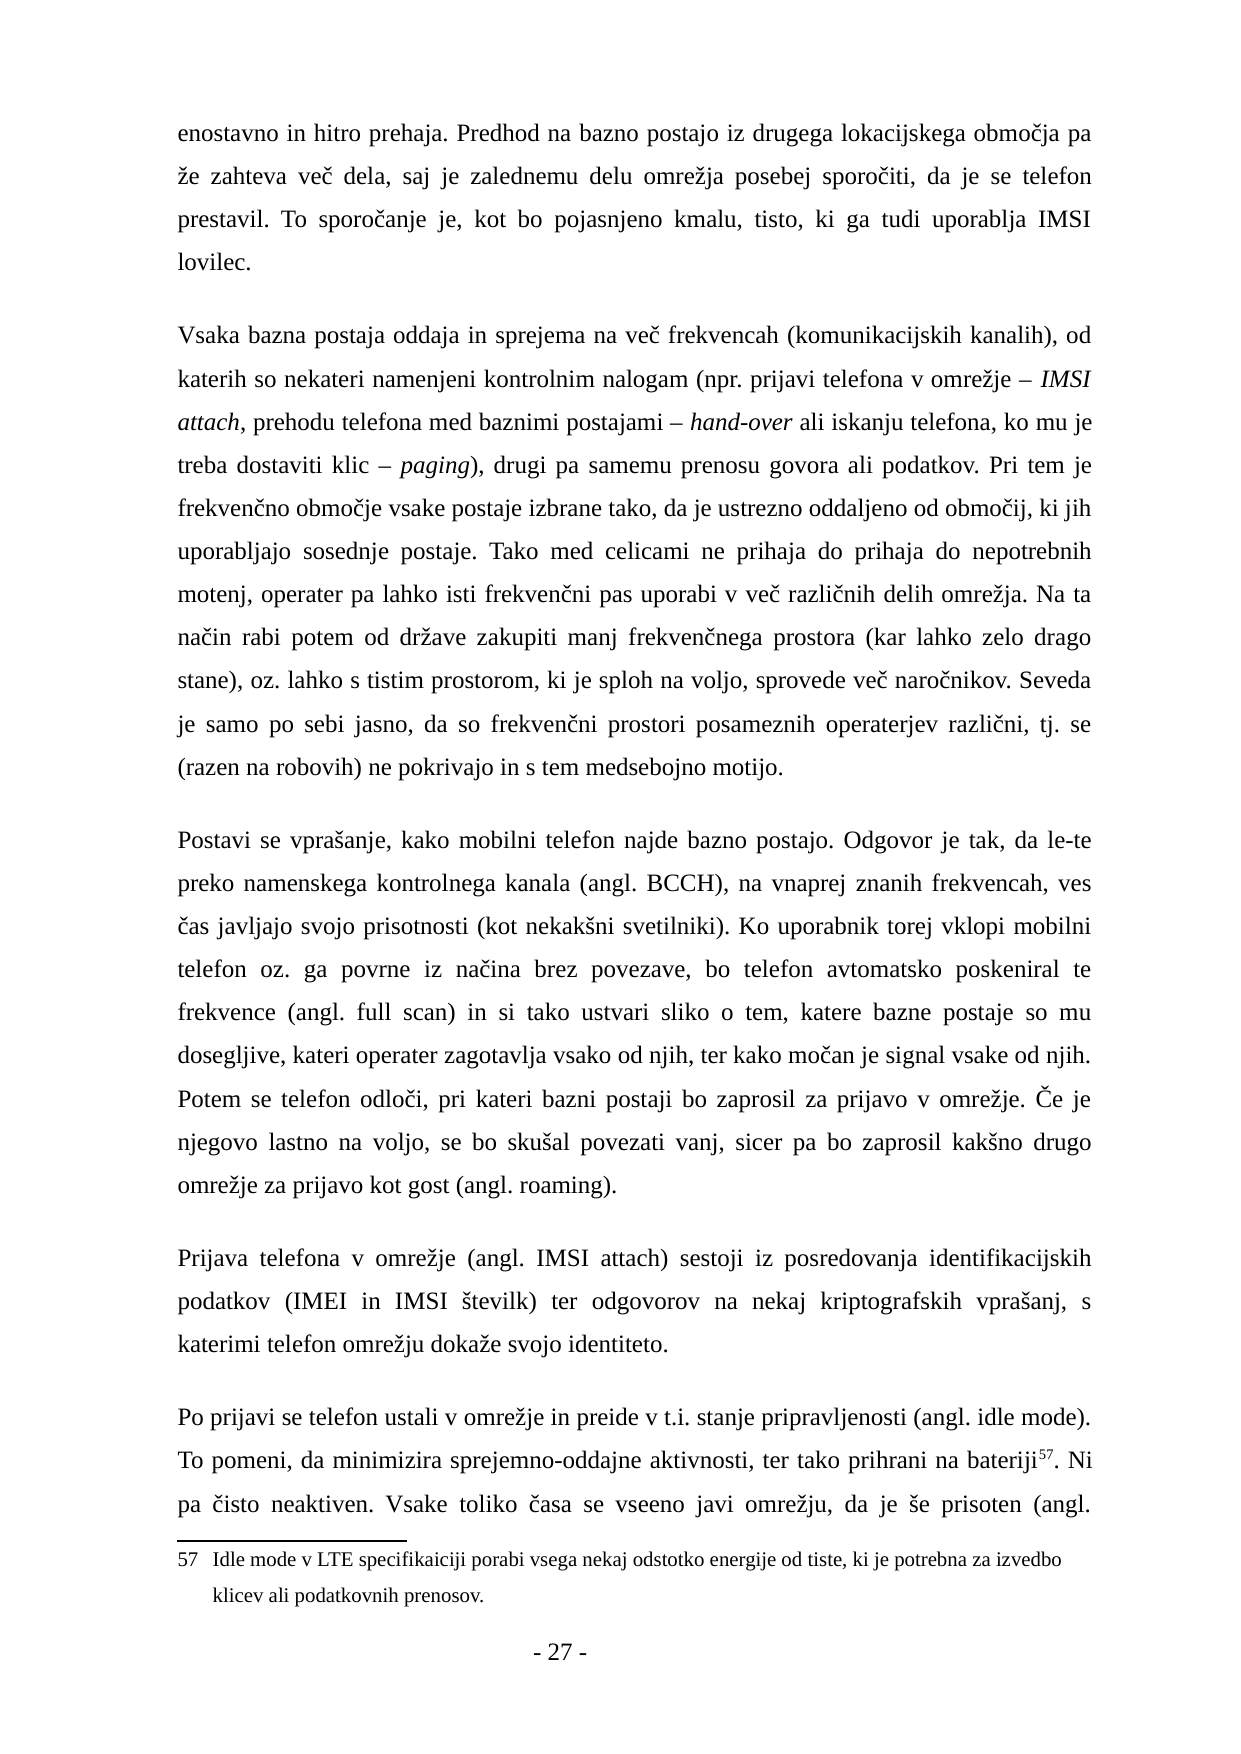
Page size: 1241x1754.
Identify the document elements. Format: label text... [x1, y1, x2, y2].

text Idle mode v LTE specifikaiciji porabi vsega nekaj odstotko energije od tiste, ki je potrebna za izvedbo klicev ali podatkovnih prenosov. [177, 1547, 1093, 1607]
text Prijava telefona v omrežje (angl. IMSI attach) sestoji iz posredovanja identifikacijskih podatkov (IMEI in IMSI številk) ter odgovorov na nekaj kriptografskih vprašanj, s katerimi telefon omrežju dokaže svojo identiteto. [177, 1243, 1093, 1358]
text Postavi se vprašanje, kako mobilni telefon najde bazno postajo. Odgovor je tak, da le-te preko namenskega kontrolnega kanala (angl. BCCH), na vnaprej znanih frekvencah, ves čas javljajo svojo prisotnosti (kot nekakšni svetilniki). Ko uporabnik torej vklopi mobilni telefon oz. ga povrne iz načina brez povezave, bo telefon avtomatsko poskeniral te frekvence (angl. full scan) in si tako ustvari sliko o tem, katere bazne postaje so mu dosegljive, kateri operater zagotavlja vsako od njih, ter kako močan je signal vsake od njih. Potem se telefon odloči, pri kateri bazni postaji bo zaprosil za prijavo v omrežje. Če je njegovo lastno na voljo, se bo skušal povezati vanj, sicer pa bo zaprosil kakšno drugo omrežje za prijavo kot gost (angl. roaming). [177, 825, 1093, 1199]
text Vsaka bazna postaja oddaja in sprejema na več frekvencah (komunikacijskih kanalih), od katerih so nekateri namenjeni kontrolnim nalogam (npr. prijavi telefona v omrežje – IMSI attach, prehodu telefona med baznimi postajami – hand-over ali iskanju telefona, ko mu je treba dostaviti klic – paging), drugi pa samemu prenosu govora ali podatkov. Pri tem je frekvenčno območje vsake postaje izbrane tako, da je ustrezno oddaljeno od območij, ki jih uporabljajo sosednje postaje. Tako med celicami ne prihaja do prihaja do nepotrebnih motenj, operater pa lahko isti frekvenčni pas uporabi v več različnih delih omrežja. Na ta način rabi potem od države zakupiti manj frekvenčnega prostora (kar lahko zelo drago stane), oz. lahko s tistim prostorom, ki je sploh na voljo, sprovede več naročnikov. Seveda je samo po sebi jasno, da so frekvenčni prostori posameznih operaterjev različni, tj. se (razen na robovih) ne pokrivajo in s tem medsebojno motijo. [177, 321, 1093, 781]
text Po prijavi se telefon ustali v omrežje in preide v t.i. stanje pripravljenosti (angl. idle mode). To pomeni, da minimizira sprejemno-oddajne aktivnosti, ter tako prihrani na bateriji. Ni pa čisto neaktiven. Vsake toliko časa se vseeno javi omrežju, da je še prisoten (angl. [177, 1402, 1093, 1517]
text enostavno in hitro prehaja. Predhod na bazno postajo iz drugega lokacijskega območja pa že zahteva več dela, saj je zalednemu delu omrežja posebej sporočiti, da je se telefon prestavil. To sporočanje je, kot bo pojasnjeno kmalu, tisto, ki ga tudi uporablja IMSI lovilec. [177, 118, 1093, 276]
